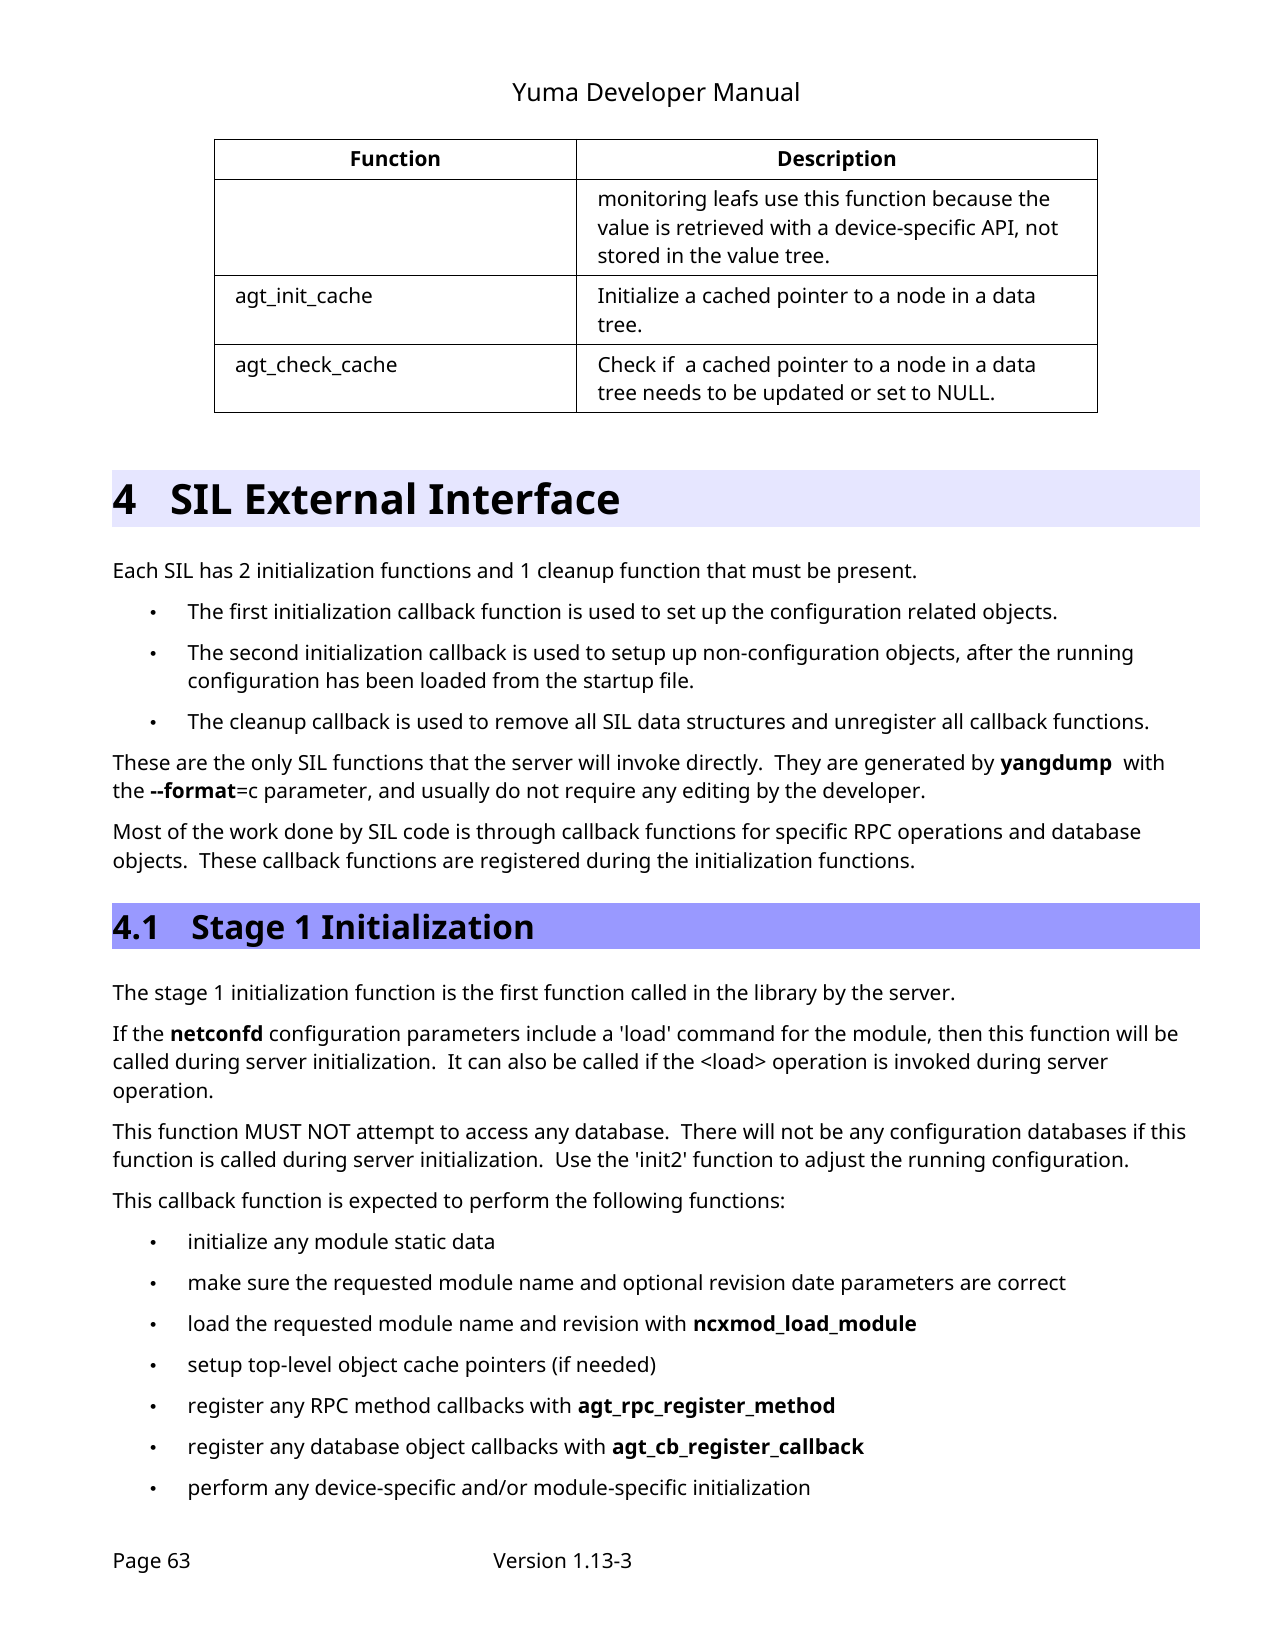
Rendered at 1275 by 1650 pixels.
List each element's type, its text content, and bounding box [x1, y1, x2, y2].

table_cell [215, 180, 576, 275]
table_header Function [215, 140, 576, 178]
text These are the only SIL functions that the server will invoke directly. They are generated by yangdump with the --format=c parameter, and usually do not require any editing by the developer. [112, 748, 1200, 805]
list initialize any module static data [150, 1227, 1200, 1256]
list perform any device-specific and/or module-specific initialization [150, 1473, 1200, 1501]
text This callback function is expected to perform the following functions: [112, 1186, 1200, 1215]
text Most of the work done by SIL code is through callback functions for specific RPC operations and database objects. These callback functions are registered during the initialization functions. [112, 817, 1200, 874]
text This function MUST NOT attempt to access any database. There will not be any configuration databases if this function is called during server initialization. Use the 'init2' function to adjust the running configuration. [112, 1117, 1200, 1174]
list The cleanup callback is used to remove all SIL data structures and unregister all callback functions. [150, 707, 1200, 736]
text The stage 1 initialization function is the first function called in the library by the server. [112, 978, 1200, 1007]
list setup top-level object cache pointers (if needed) [150, 1350, 1200, 1378]
table_header Description [577, 140, 1097, 178]
text Each SIL has 2 initialization functions and 1 cleanup function that must be present. [112, 556, 1200, 584]
table_cell Initialize a cached pointer to a node in a data tree. [577, 276, 1097, 344]
list register any database object callbacks with agt_cb_register_callback [150, 1432, 1200, 1460]
list make sure the requested module name and optional revision date parameters are correct [150, 1268, 1200, 1297]
list The first initialization callback function is used to set up the configuration related objects. [150, 597, 1200, 625]
table_cell agt_init_cache [215, 276, 576, 344]
list register any RPC method callbacks with agt_rpc_register_method [150, 1391, 1200, 1419]
list The second initialization callback is used to setup up non-configuration objects, after the running configuration has been loaded from the startup file. [150, 638, 1200, 695]
table_cell Check if a cached pointer to a node in a data tree needs to be updated or set to NULL. [577, 345, 1097, 412]
subtitle SIL External Interface [112, 470, 1200, 527]
subtitle Stage 1 Initialization [112, 903, 1200, 949]
list load the requested module name and revision with ncxmod_load_module [150, 1309, 1200, 1337]
table_cell agt_check_cache [215, 345, 576, 412]
text If the netconfd configuration parameters include a 'load' command for the module, then this function will be called during server initialization. It can also be called if the <load> operation is invoked during server operation. [112, 1019, 1200, 1104]
table_cell monitoring leafs use this function because the value is retrieved with a device-specific API, not stored in the value tree. [577, 180, 1097, 275]
